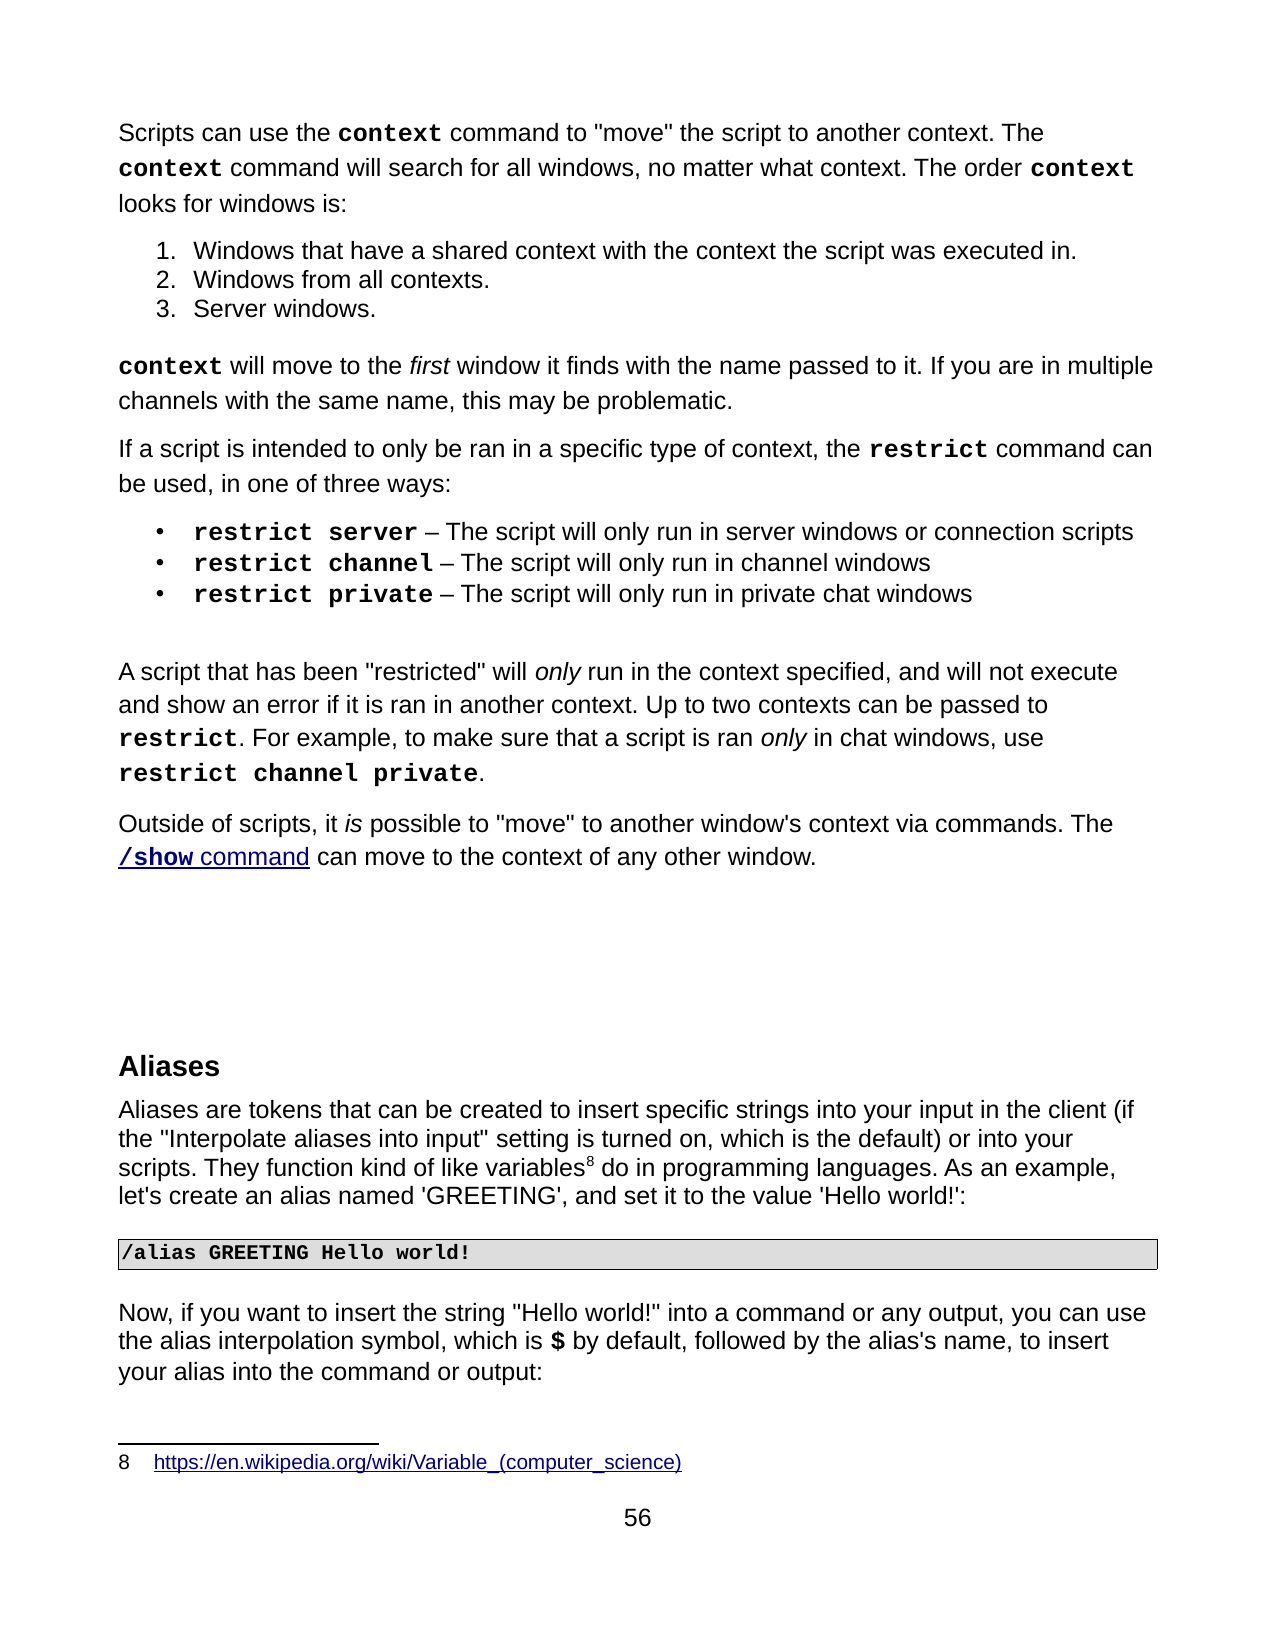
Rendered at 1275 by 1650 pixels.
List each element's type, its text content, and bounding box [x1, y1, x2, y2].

table_header /alias GREETING Hello world! [119, 1240, 1157, 1269]
text Outside of scripts, it is possible to "move" to another window's context via commands. The /show command can move to the context of any other window. [118, 808, 1157, 872]
list Windows that have a shared context with the context the script was executed in. [156, 236, 1157, 265]
text Scripts can use the context command to "move" the script to another context. The context command will search for all windows, no matter what context. The order context looks for windows is: [118, 118, 1157, 217]
list Server windows. [156, 294, 1157, 322]
text context will move to the first window it finds with the name passed to it. If you are in multiple channels with the same name, this may be problematic. [118, 351, 1157, 415]
text A script that has been "restricted" will only run in the context specified, and will not execute and show an error if it is ran in another context. Up to two contexts can be passed to restrict. For example, to make sure that a script is ran only in chat windows, use restrict channel private. [118, 657, 1157, 789]
list restrict channel – The script will only run in channel windows [156, 548, 1157, 579]
subtitle Aliases [118, 1049, 1157, 1083]
text https://en.wikipedia.org/wiki/Variable_(computer_science) [118, 1450, 1157, 1474]
list Windows from all contexts. [156, 265, 1157, 294]
text Aliases are tokens that can be created to insert specific strings into your input in the client (if the "Interpolate aliases into input" setting is turned on, which is the default) or into your scripts. They function kind of like variables do in programming languages. As an example, let's create an alias named 'GREETING', and set it to the value 'Hello world!': [118, 1095, 1157, 1210]
text Now, if you want to insert the string "Hello world!" into a command or any output, you can use the alias interpolation symbol, which is $ by default, followed by the alias's name, to insert your alias into the command or output: [118, 1297, 1157, 1386]
text If a script is intended to only be ran in a specific type of context, the restrict command can be used, in one of three ways: [118, 434, 1157, 498]
list restrict private – The script will only run in private chat windows [156, 579, 1157, 609]
list restrict server – The script will only run in server windows or connection scripts [156, 517, 1157, 548]
